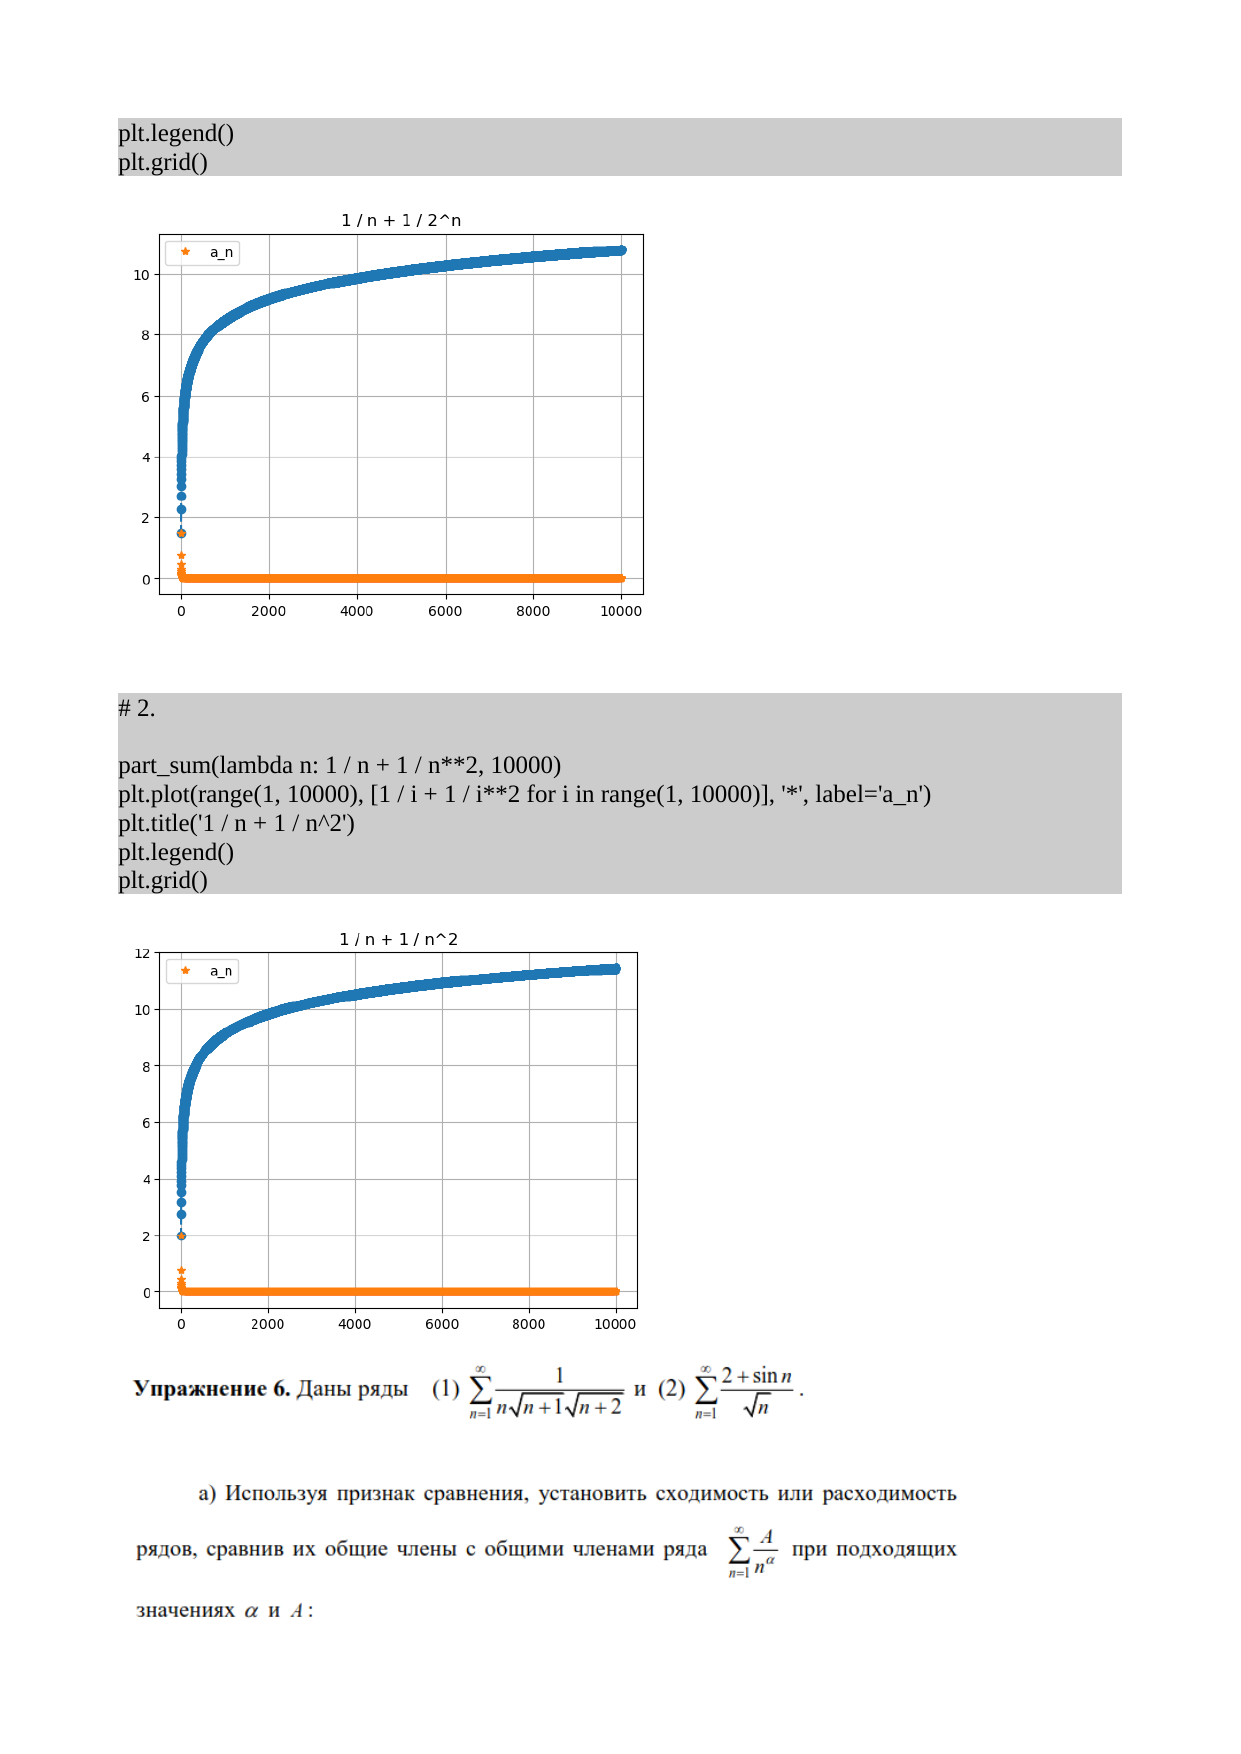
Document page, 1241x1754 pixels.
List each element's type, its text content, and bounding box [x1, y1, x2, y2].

picture [127, 1469, 969, 1625]
picture [122, 204, 652, 627]
text plt.legend() [118, 837, 1122, 866]
picture [117, 1354, 816, 1446]
text plt.title('1 / n + 1 / n^2') [118, 808, 1122, 837]
text part_sum(lambda n: 1 / n + 1 / n**2, 10000) [118, 751, 1122, 779]
text plt.grid() [118, 866, 1122, 894]
text plt.legend() [118, 118, 1122, 147]
text plt.plot(range(1, 10000), [1 / i + 1 / i**2 for i in range(1, 10000)], '*', label='a_n') [118, 779, 1122, 808]
picture [123, 923, 646, 1340]
text # 2. [118, 693, 1122, 722]
text plt.grid() [118, 147, 1122, 176]
